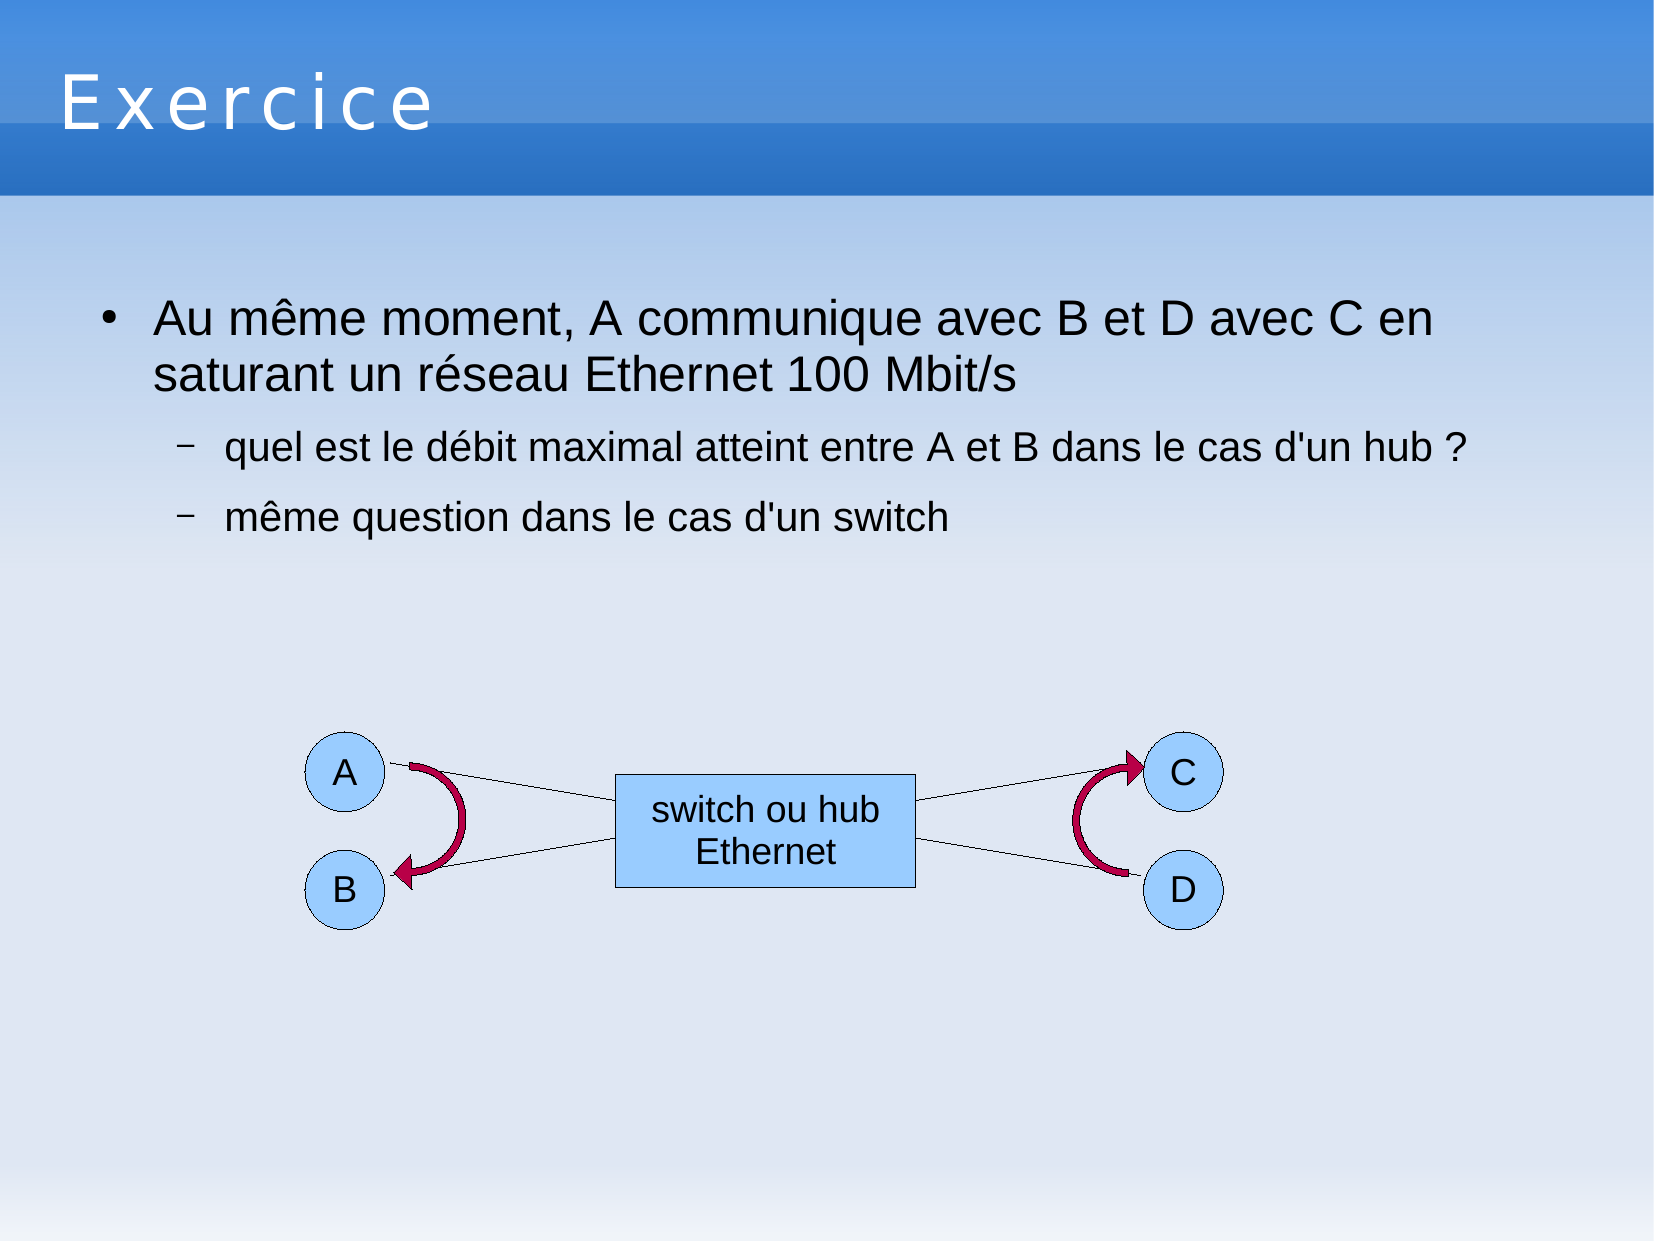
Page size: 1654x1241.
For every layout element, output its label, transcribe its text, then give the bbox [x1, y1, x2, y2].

title Exercice [59, 29, 1270, 178]
text_box D [1143, 850, 1224, 930]
text_box [393, 762, 466, 890]
list Au même moment, A communique avec B et D avec C en saturant un réseau Ethernet 100 Mbit/s quel est le débit maximal atteint entre A et B dans le cas d'un hub ? même question dans le cas d'un switch [82, 290, 1571, 1109]
text_box A [304, 731, 385, 812]
text_box switch ou hub Ethernet [615, 774, 916, 888]
text_box C [1143, 731, 1224, 812]
text_box B [304, 850, 385, 930]
text_box [1072, 750, 1145, 877]
picture [0, 0, 1654, 1241]
